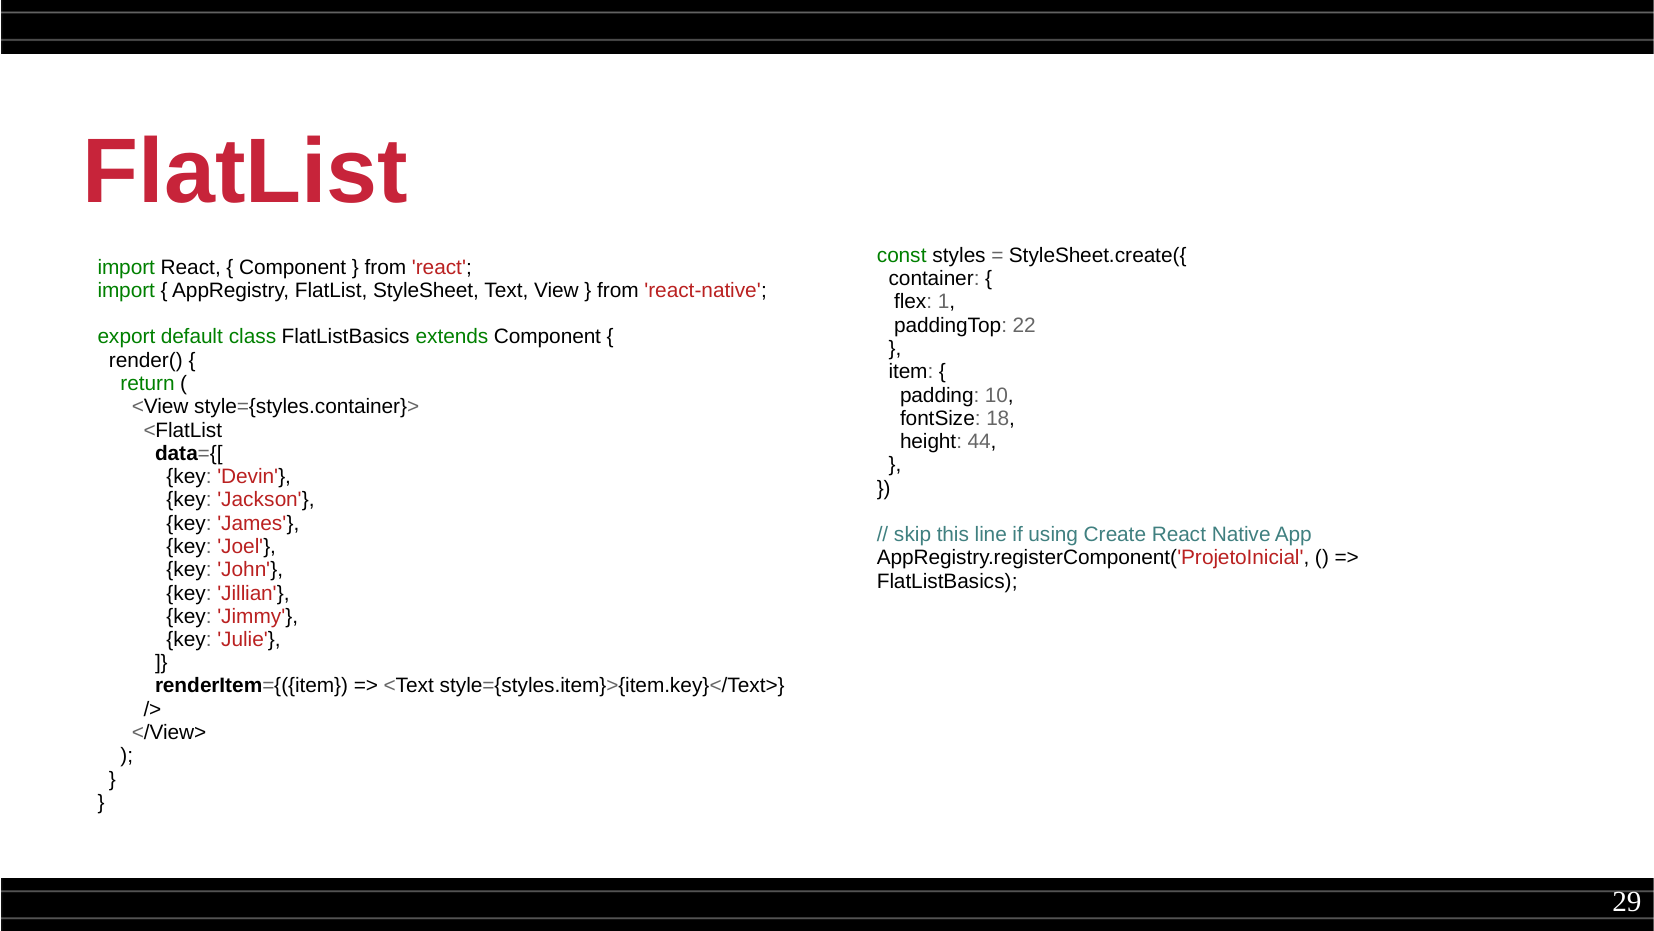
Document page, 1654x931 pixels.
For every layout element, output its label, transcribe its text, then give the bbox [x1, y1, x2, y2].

picture [1, 0, 1654, 54]
text_box const styles = StyleSheet.create({ container: { flex: 1, paddingTop: 22 }, item: { padding: 10, fontSize: 18, height: 44, }, }) // skip this line if using Create React Native App AppRegistry.registerComponent('ProjetoInicial', () => FlatListBasics); [862, 236, 1512, 624]
text_box import React, { Component } from 'react'; import { AppRegistry, FlatList, StyleSheet, Text, View } from 'react-native'; export default class FlatListBasics extends Component { render() { return ( <View style={styles.container}> <FlatList data={[ {key: 'Devin'}, {key: 'Jackson'}, {key: 'James'}, {key: 'Joel'}, {key: 'John'}, {key: 'Jillian'}, {key: 'Jimmy'}, {key: 'Julie'}, ]} renderItem={({item}) => <Text style={styles.item}>{item.key}</Text>} /> </View> ); } } [82, 248, 839, 822]
title FlatList [82, 92, 1571, 249]
picture [1, 878, 1654, 931]
